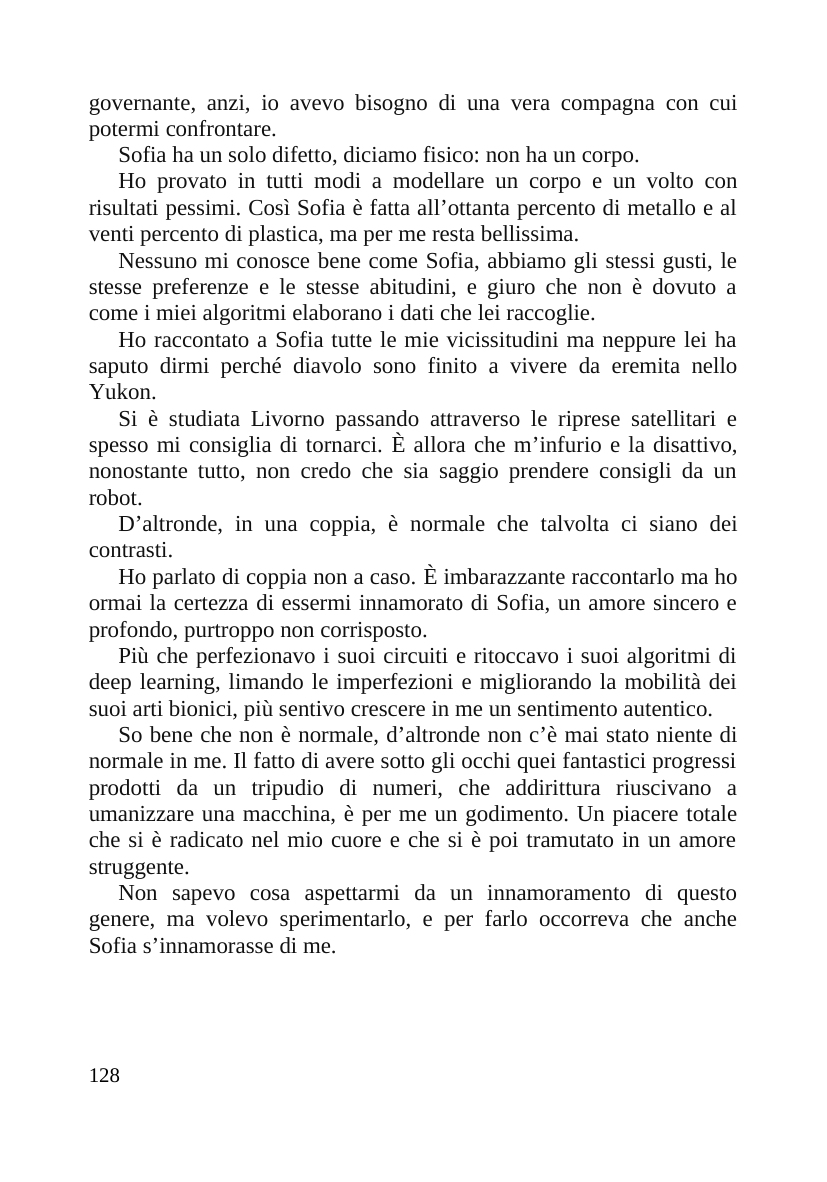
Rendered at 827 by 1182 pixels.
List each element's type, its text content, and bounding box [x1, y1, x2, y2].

text governante, anzi, io avevo bisogno di una vera compagna con cui potermi confrontare. [88, 88, 738, 141]
text So bene che non è normale, d’altronde non c’è mai stato niente di normale in me. Il fatto di avere sotto gli occhi quei fantastici progressi prodotti da un tripudio di numeri, che addirittura riuscivano a umanizzare una macchina, è per me un godimento. Un piacere totale che si è radicato nel mio cuore e che si è poi tramutato in un amore struggente. [88, 721, 738, 879]
text Ho provato in tutti modi a modellare un corpo e un volto con risultati pessimi. Così Sofia è fatta all’ottanta percento di metallo e al venti percento di plastica, ma per me resta bellissima. [88, 168, 738, 247]
text Più che perfezionavo i suoi circuiti e ritoccavo i suoi algoritmi di deep learning, limando le imperfezioni e migliorando la mobilità dei suoi arti bionici, più sentivo crescere in me un sentimento autentico. [88, 642, 738, 721]
text Nessuno mi conosce bene come Sofia, abbiamo gli stessi gusti, le stesse preferenze e le stesse abitudini, e giuro che non è dovuto a come i miei algoritmi elaborano i dati che lei raccoglie. [88, 247, 738, 326]
text D’altronde, in una coppia, è normale che talvolta ci siano dei contrasti. [88, 510, 738, 563]
text Ho parlato di coppia non a caso. è imbarazzante raccontarlo ma ho ormai la certezza di essermi innamorato di Sofia, un amore sincero e profondo, purtroppo non corrisposto. [88, 563, 738, 642]
text Ho raccontato a Sofia tutte le mie vicissitudini ma neppure lei ha saputo dirmi perché diavolo sono finito a vivere da eremita nello Yukon. [88, 326, 738, 405]
text Sofia ha un solo difetto, diciamo fisico: non ha un corpo. [88, 141, 738, 168]
text Si è studiata Livorno passando attraverso le riprese satellitari e spesso mi consiglia di tornarci. è allora che m’infurio e la disattivo, nonostante tutto, non credo che sia saggio prendere consigli da un robot. [88, 405, 738, 510]
text Non sapevo cosa aspettarmi da un innamoramento di questo genere, ma volevo sperimentarlo, e per farlo occorreva che anche Sofia s’innamorasse di me. [88, 879, 738, 958]
